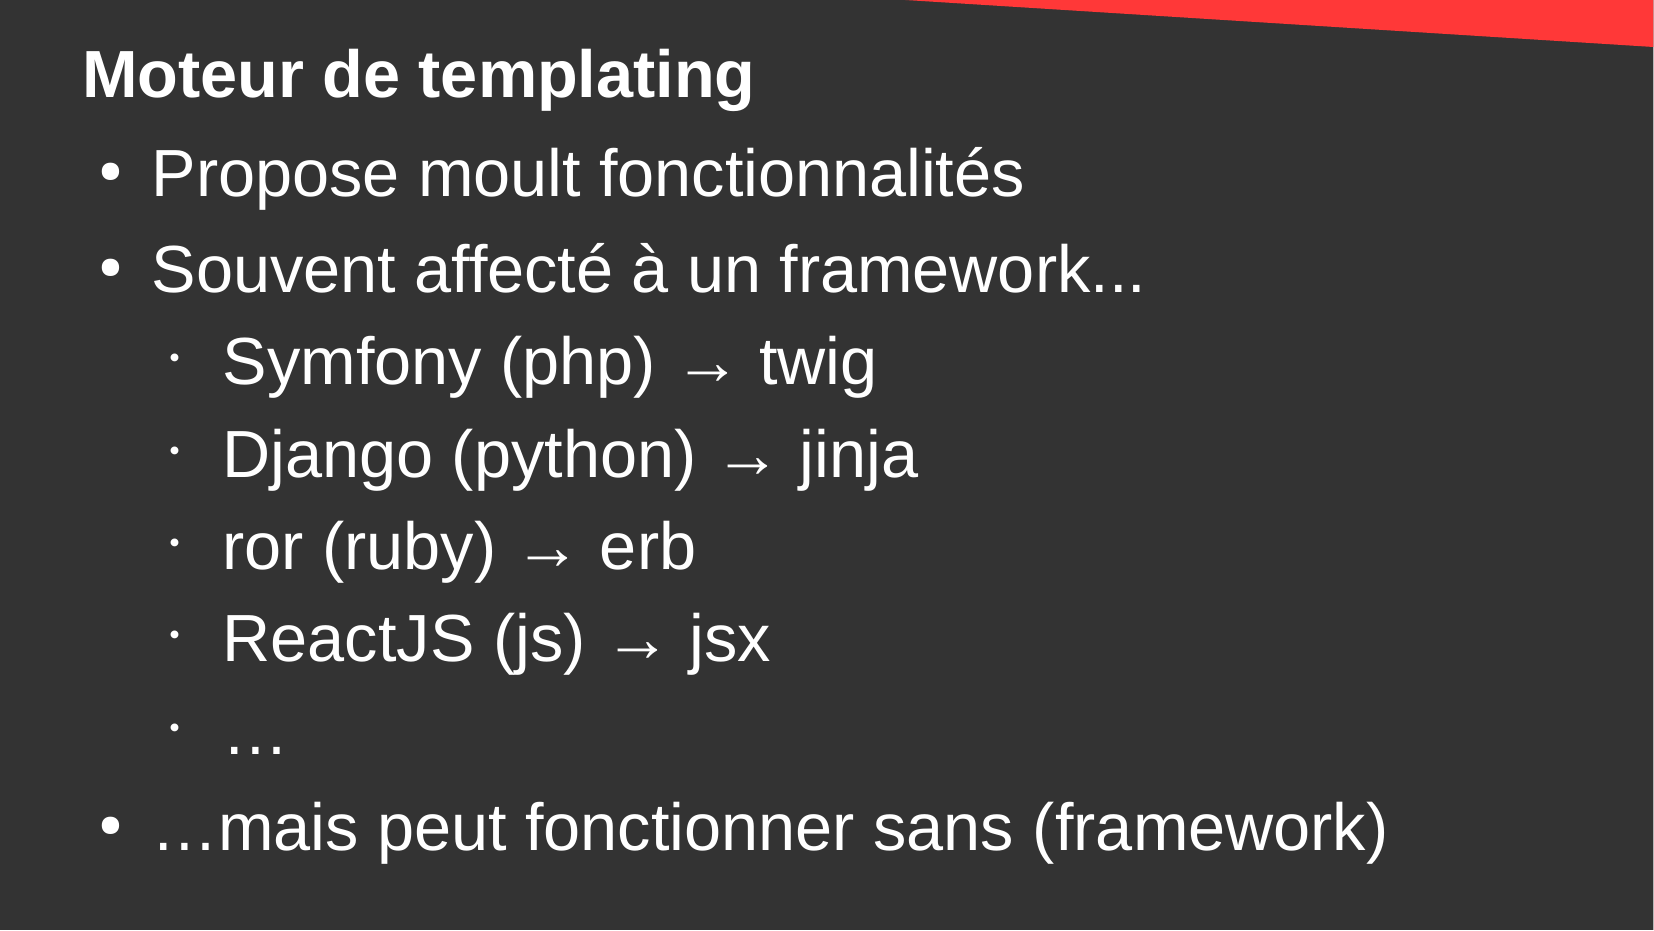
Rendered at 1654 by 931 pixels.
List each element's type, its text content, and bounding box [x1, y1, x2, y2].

text_box [905, 0, 1654, 48]
list Propose moult fonctionnalités Souvent affecté à un framework... Symfony (php) → twig Django (python) → jinja ror (ruby) → erb ReactJS (js) → jsx … …mais peut fonctionner sans (framework) [80, 135, 1620, 886]
title Moteur de templating [82, 37, 1571, 114]
